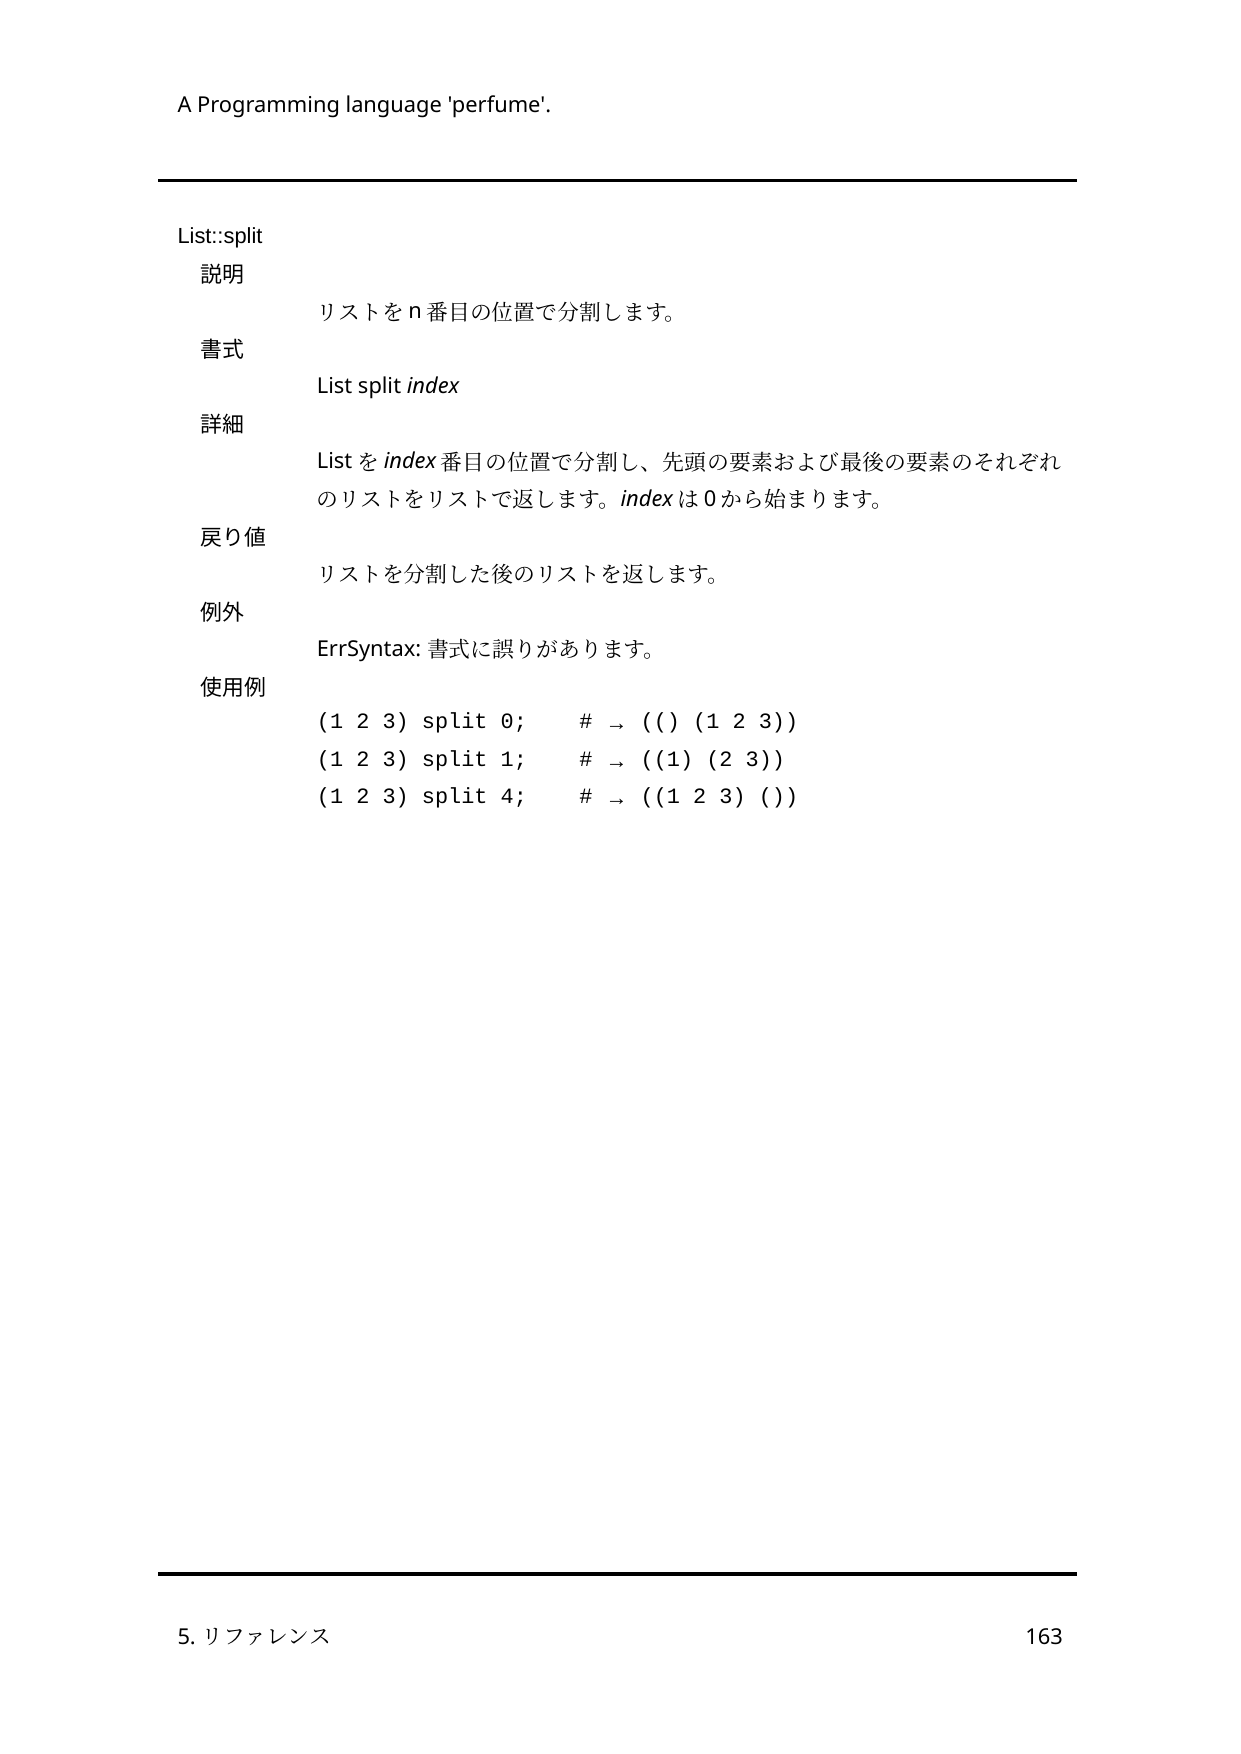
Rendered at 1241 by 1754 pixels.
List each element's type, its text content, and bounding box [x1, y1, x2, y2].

table_header リストをn番目の位置で分割します。 [317, 254, 1063, 329]
table_cell 例外 [200, 592, 317, 667]
subtitle List::split [177, 217, 1063, 254]
table_cell 使用例 [200, 667, 317, 817]
table_cell List split index [317, 329, 1063, 404]
table_cell 戻り値 [200, 517, 317, 592]
table_cell リストを分割した後のリストを返します。 [317, 517, 1063, 592]
table_cell 書式 [200, 329, 317, 404]
table_cell Listをindex番目の位置で分割し、先頭の要素および最後の要素のそれぞれのリストをリストで返します。indexは0から始まります。 [317, 404, 1063, 517]
table_header 説明 [200, 254, 317, 329]
table_cell 詳細 [200, 404, 317, 517]
table_cell (1 2 3) split 0; # → (() (1 2 3)) (1 2 3) split 1; # → ((1) (2 3)) (1 2 3) split 4; # → ((1 2 3) ()) [317, 667, 1063, 817]
table_cell ErrSyntax: 書式に誤りがあります。 [317, 592, 1063, 667]
